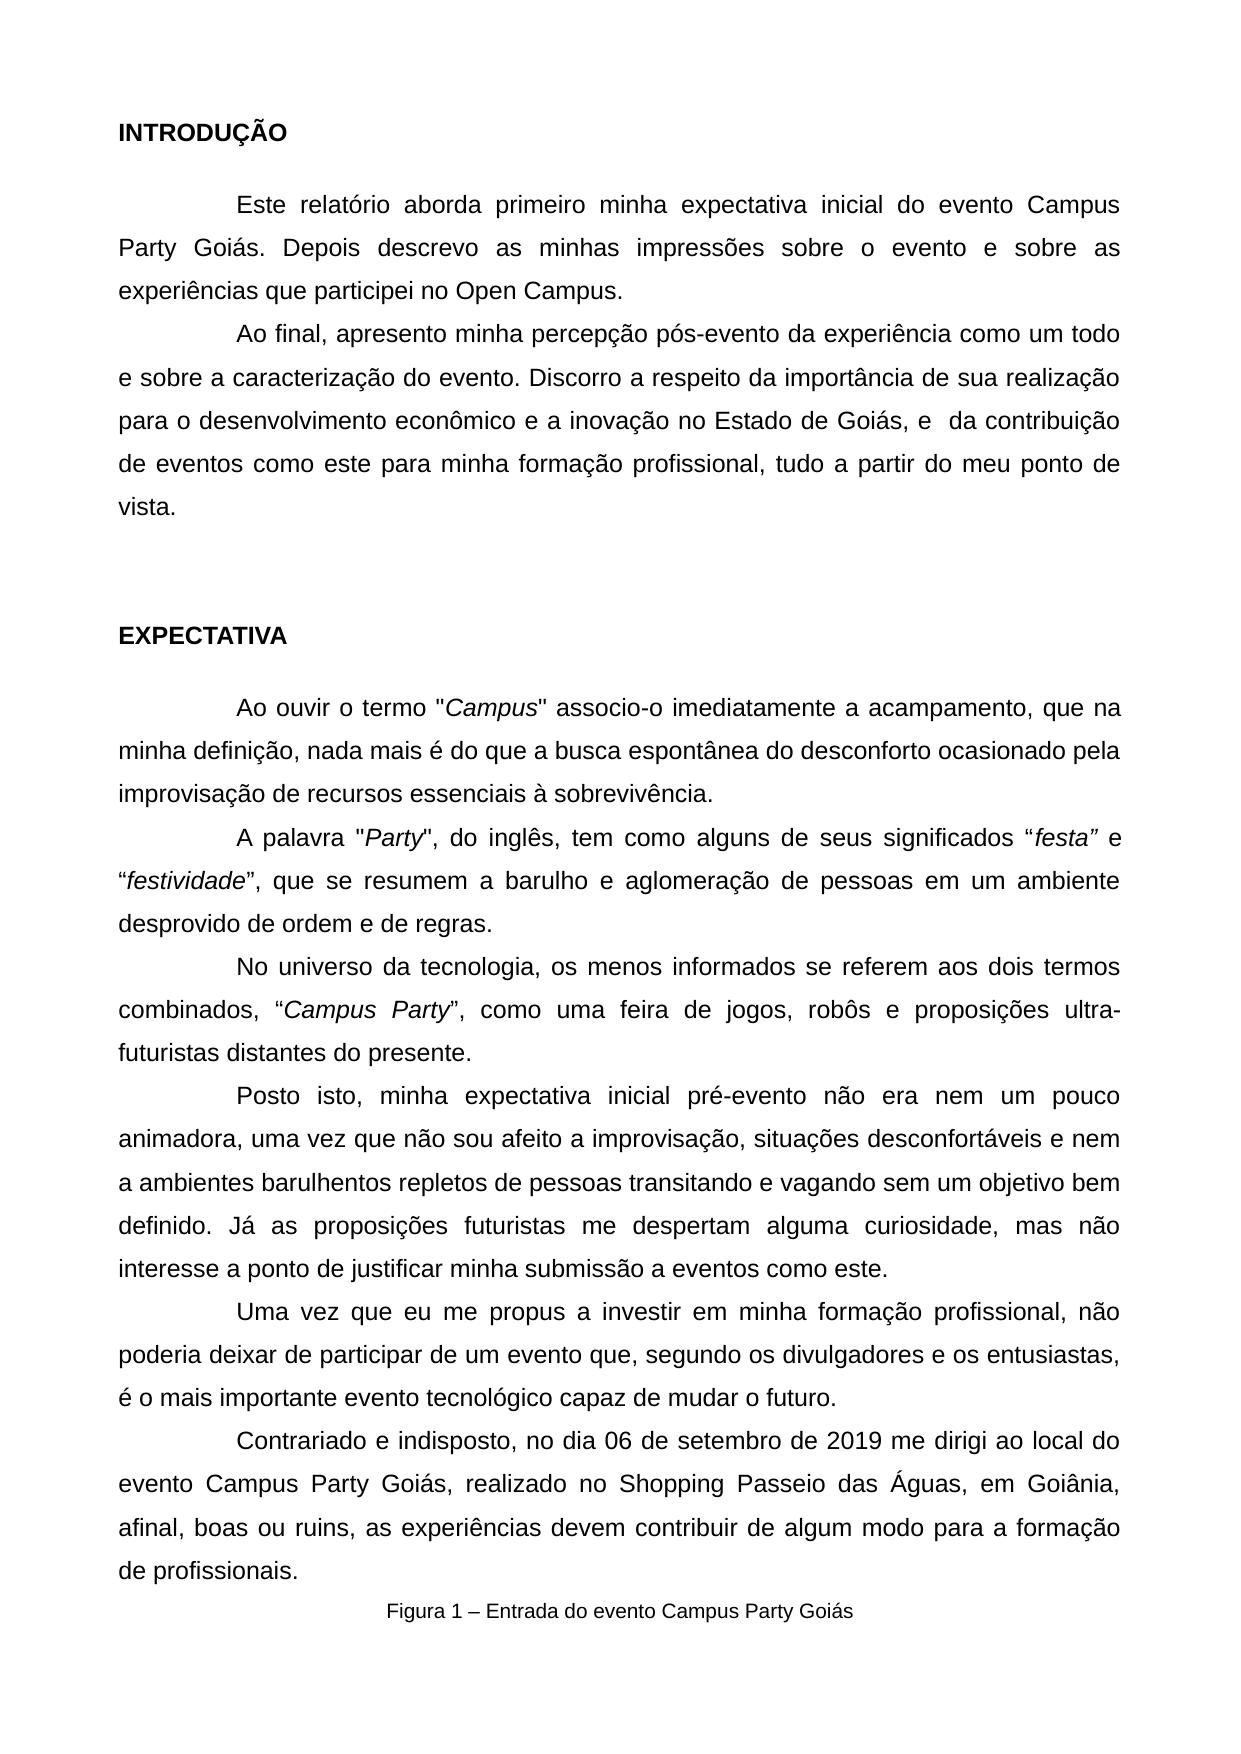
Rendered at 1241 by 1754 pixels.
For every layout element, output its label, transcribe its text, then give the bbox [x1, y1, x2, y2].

text Contrariado e indisposto, no dia 06 de setembro de 2019 me dirigi ao local do evento Campus Party Goiás, realizado no Shopping Passeio das Águas, em Goiânia, afinal, boas ou ruins, as experiências devem contribuir de algum modo para a formação de profissionais. [118, 1426, 1122, 1584]
text Ao ouvir o termo "Campus" associo-o imediatamente a acampamento, que na minha definição, nada mais é do que a busca espontânea do desconforto ocasionado pela improvisação de recursos essenciais à sobrevivência. [118, 693, 1122, 808]
text Este relatório aborda primeiro minha expectativa inicial do evento Campus Party Goiás. Depois descrevo as minhas impressões sobre o evento e sobre as experiências que participei no Open Campus. [118, 190, 1122, 305]
text Ao final, apresento minha percepção pós-evento da experiência como um todo e sobre a caracterização do evento. Discorro a respeito da importância de sua realização para o desenvolvimento econômico e a inovação no Estado de Goiás, e da contribuição de eventos como este para minha formação profissional, tudo a partir do meu ponto de vista. [118, 319, 1122, 521]
text Figura 1 – Entrada do evento Campus Party Goiás [118, 1599, 1122, 1623]
text A palavra "Party", do inglês, tem como alguns de seus significados “festa” e “festividade”, que se resumem a barulho e aglomeração de pessoas em um ambiente desprovido de ordem e de regras. [118, 822, 1122, 937]
text EXPECTATIVA [118, 621, 1122, 650]
text Uma vez que eu me propus a investir em minha formação profissional, não poderia deixar de participar de um evento que, segundo os divulgadores e os entusiastas, é o mais importante evento tecnológico capaz de mudar o futuro. [118, 1297, 1122, 1412]
text INTRODUÇÃO [118, 118, 1122, 147]
text Posto isto, minha expectativa inicial pré-evento não era nem um pouco animadora, uma vez que não sou afeito a improvisação, situações desconfortáveis e nem a ambientes barulhentos repletos de pessoas transitando e vagando sem um objetivo bem definido. Já as proposições futuristas me despertam alguma curiosidade, mas não interesse a ponto de justificar minha submissão a eventos como este. [118, 1081, 1122, 1282]
text No universo da tecnologia, os menos informados se referem aos dois termos combinados, “Campus Party”, como uma feira de jogos, robôs e proposições ultra-futuristas distantes do presente. [118, 952, 1122, 1067]
